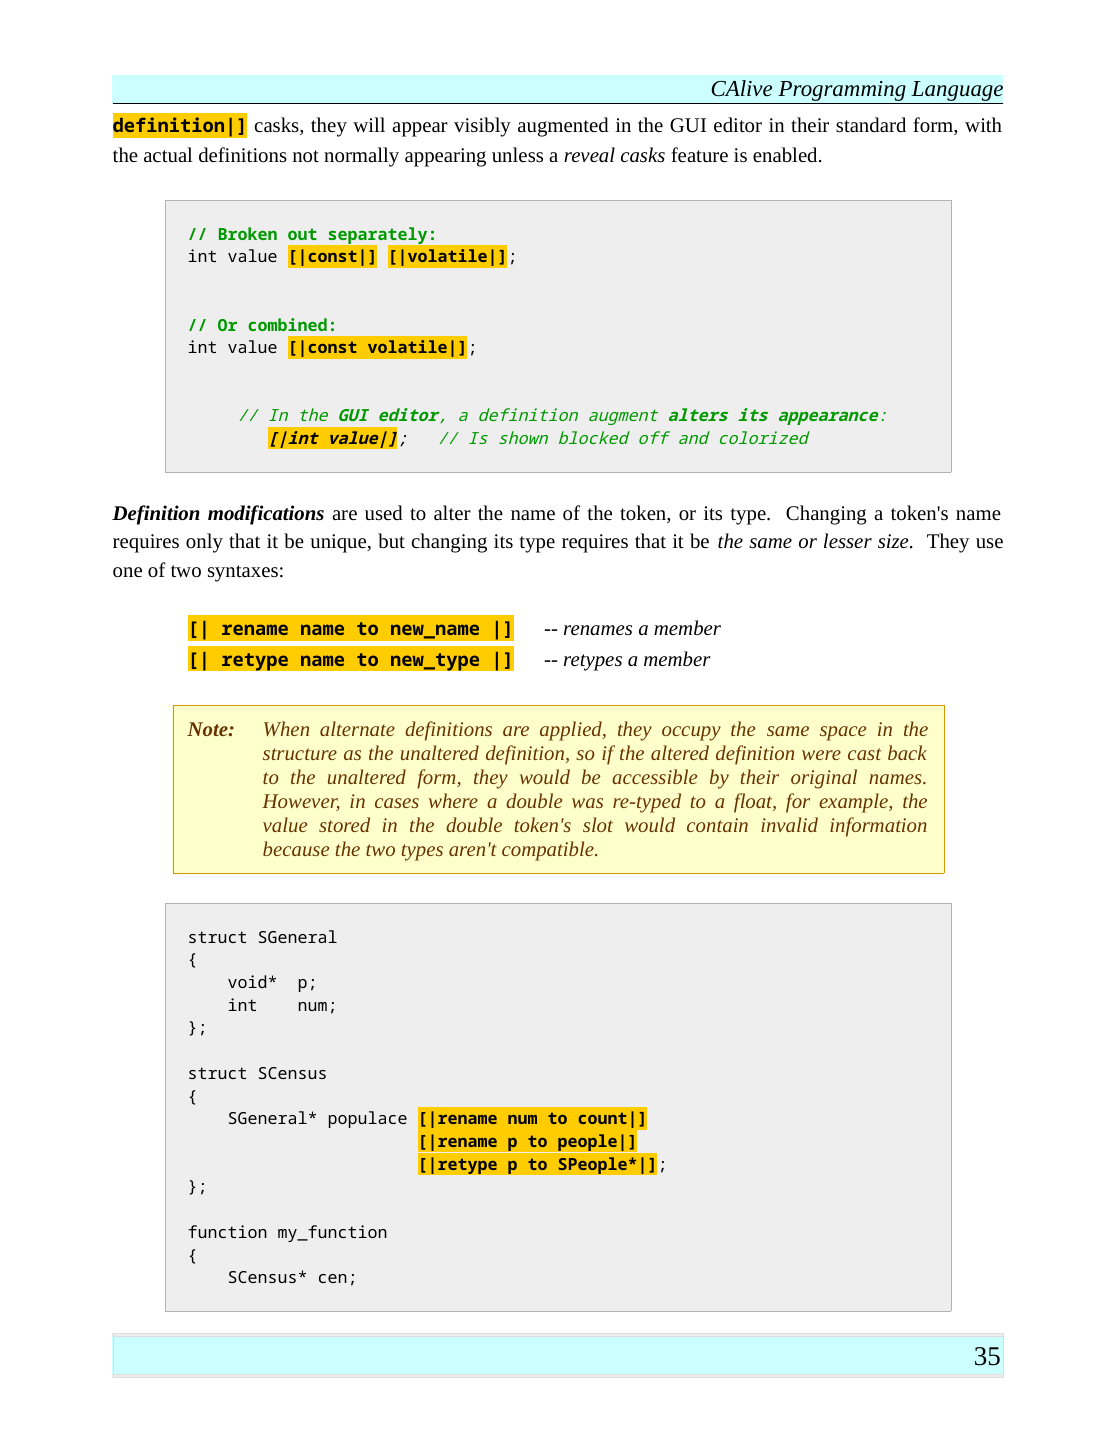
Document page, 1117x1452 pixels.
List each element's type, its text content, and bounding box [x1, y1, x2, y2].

text Definition modifications are used to alter the name of the token, or its type. Changing a token's name requires only that it be unique, but changing its type requires that it be the same or lesser size. They use one of two syntaxes: [112, 501, 1003, 582]
text Note: When alternate definitions are applied, they occupy the same space in the structure as the unaltered definition, so if the altered definition were cast back to the unaltered form, they would be accessible by their original names. However, in cases where a double was re-typed to a float, for example, the value stored in the double token's slot would contain invalid information because the two types aren't compatible. [174, 706, 944, 873]
text definition|] casks, they will appear visibly augmented in the GUI editor in their standard form, with the actual definitions not normally appearing unless a reveal casks feature is enabled. [112, 112, 1003, 167]
text [| rename name to new_name |] -- renames a member [| retype name to new_type |] -- retypes a member [187, 615, 938, 671]
text // Broken out separately: int value [|const|] [|volatile|]; // Or combined: int value [|const volatile|]; // In the GUI editor, a definition augment alters its appearance: [|int value|]; // Is shown blocked off and colorized [166, 201, 951, 472]
text struct SGeneral { void* p; int num; }; struct SCensus { SGeneral* populace [|rename num to count|] [|rename p to people|] [|retype p to SPeople*|]; }; function my_function { SCensus* cen; [166, 904, 951, 1311]
